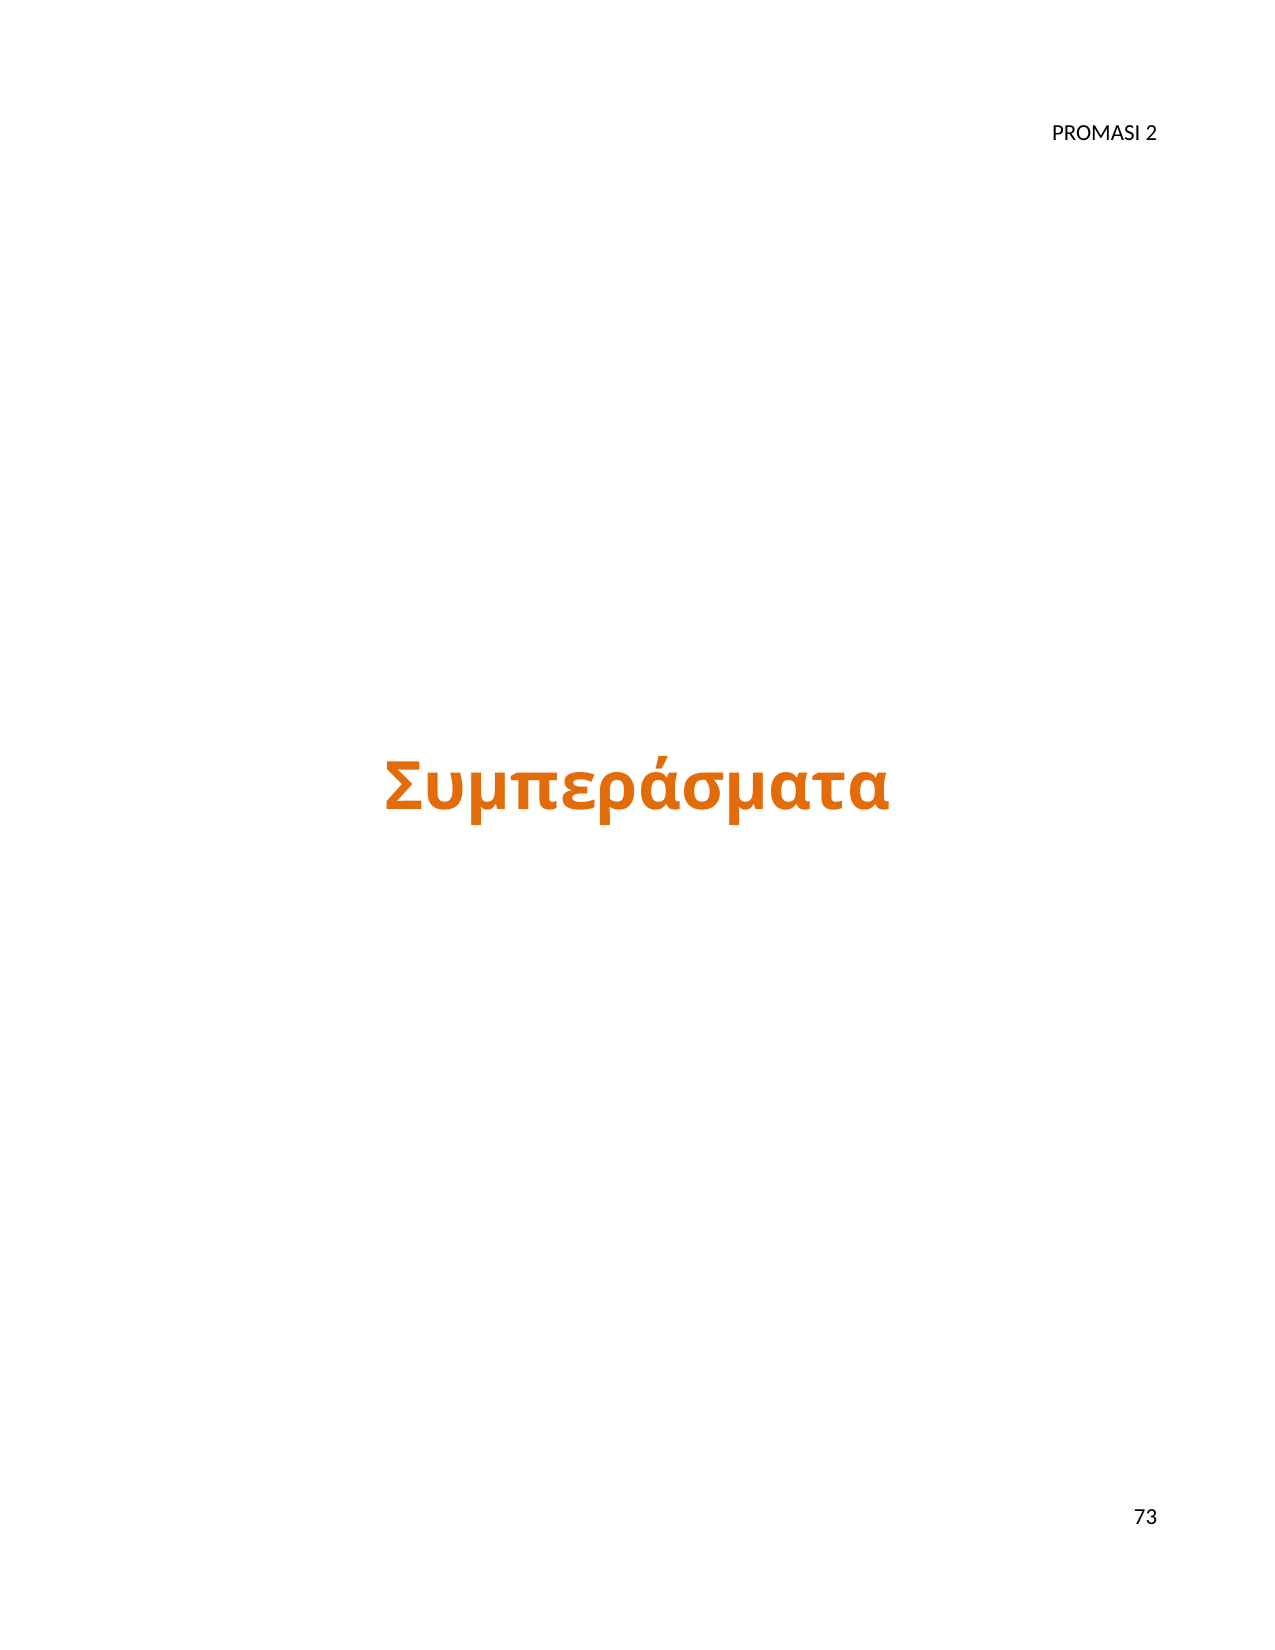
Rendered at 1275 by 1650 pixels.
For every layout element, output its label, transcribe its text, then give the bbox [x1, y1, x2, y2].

subtitle Συμπεράσματα [118, 738, 1157, 829]
